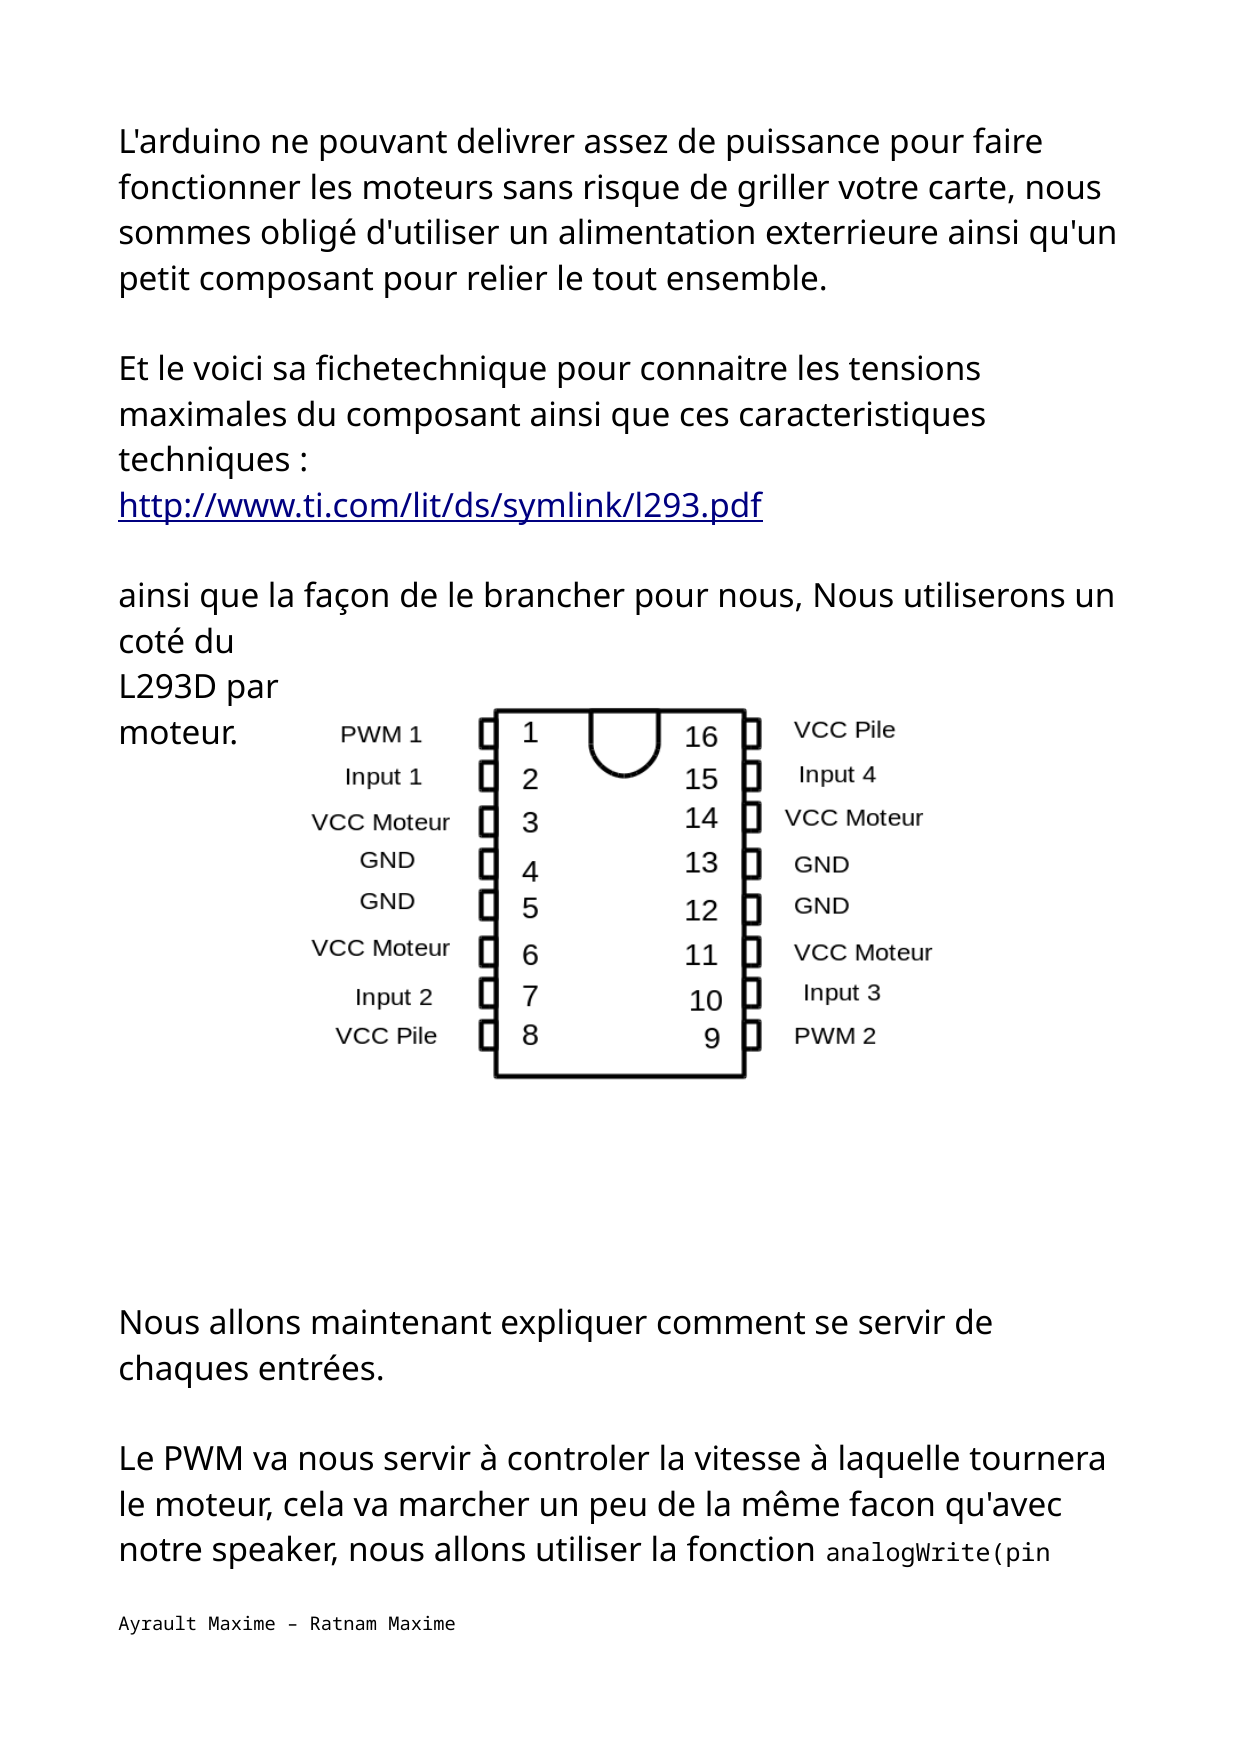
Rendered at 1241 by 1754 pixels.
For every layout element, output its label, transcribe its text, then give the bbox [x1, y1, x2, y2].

picture [300, 619, 962, 1133]
text Le PWM va nous servir à controler la vitesse à laquelle tournera le moteur, cela va marcher un peu de la même facon qu'avec notre speaker, nous allons utiliser la fonction analogWrite(pin [118, 1435, 1122, 1571]
text Et le voici sa fichetechnique pour connaitre les tensions maximales du composant ainsi que ces caracteristiques techniques : http://www.ti.com/lit/ds/symlink/l293.pdf [118, 345, 1122, 527]
text L'arduino ne pouvant delivrer assez de puissance pour faire fonctionner les moteurs sans risque de griller votre carte, nous sommes obligé d'utiliser un alimentation exterrieure ainsi qu'un petit composant pour relier le tout ensemble. [118, 118, 1122, 345]
text ainsi que la façon de le brancher pour nous, Nous utiliserons un coté du L293D par moteur. [118, 572, 1122, 754]
text Nous allons maintenant expliquer comment se servir de chaques entrées. [118, 1299, 1122, 1435]
